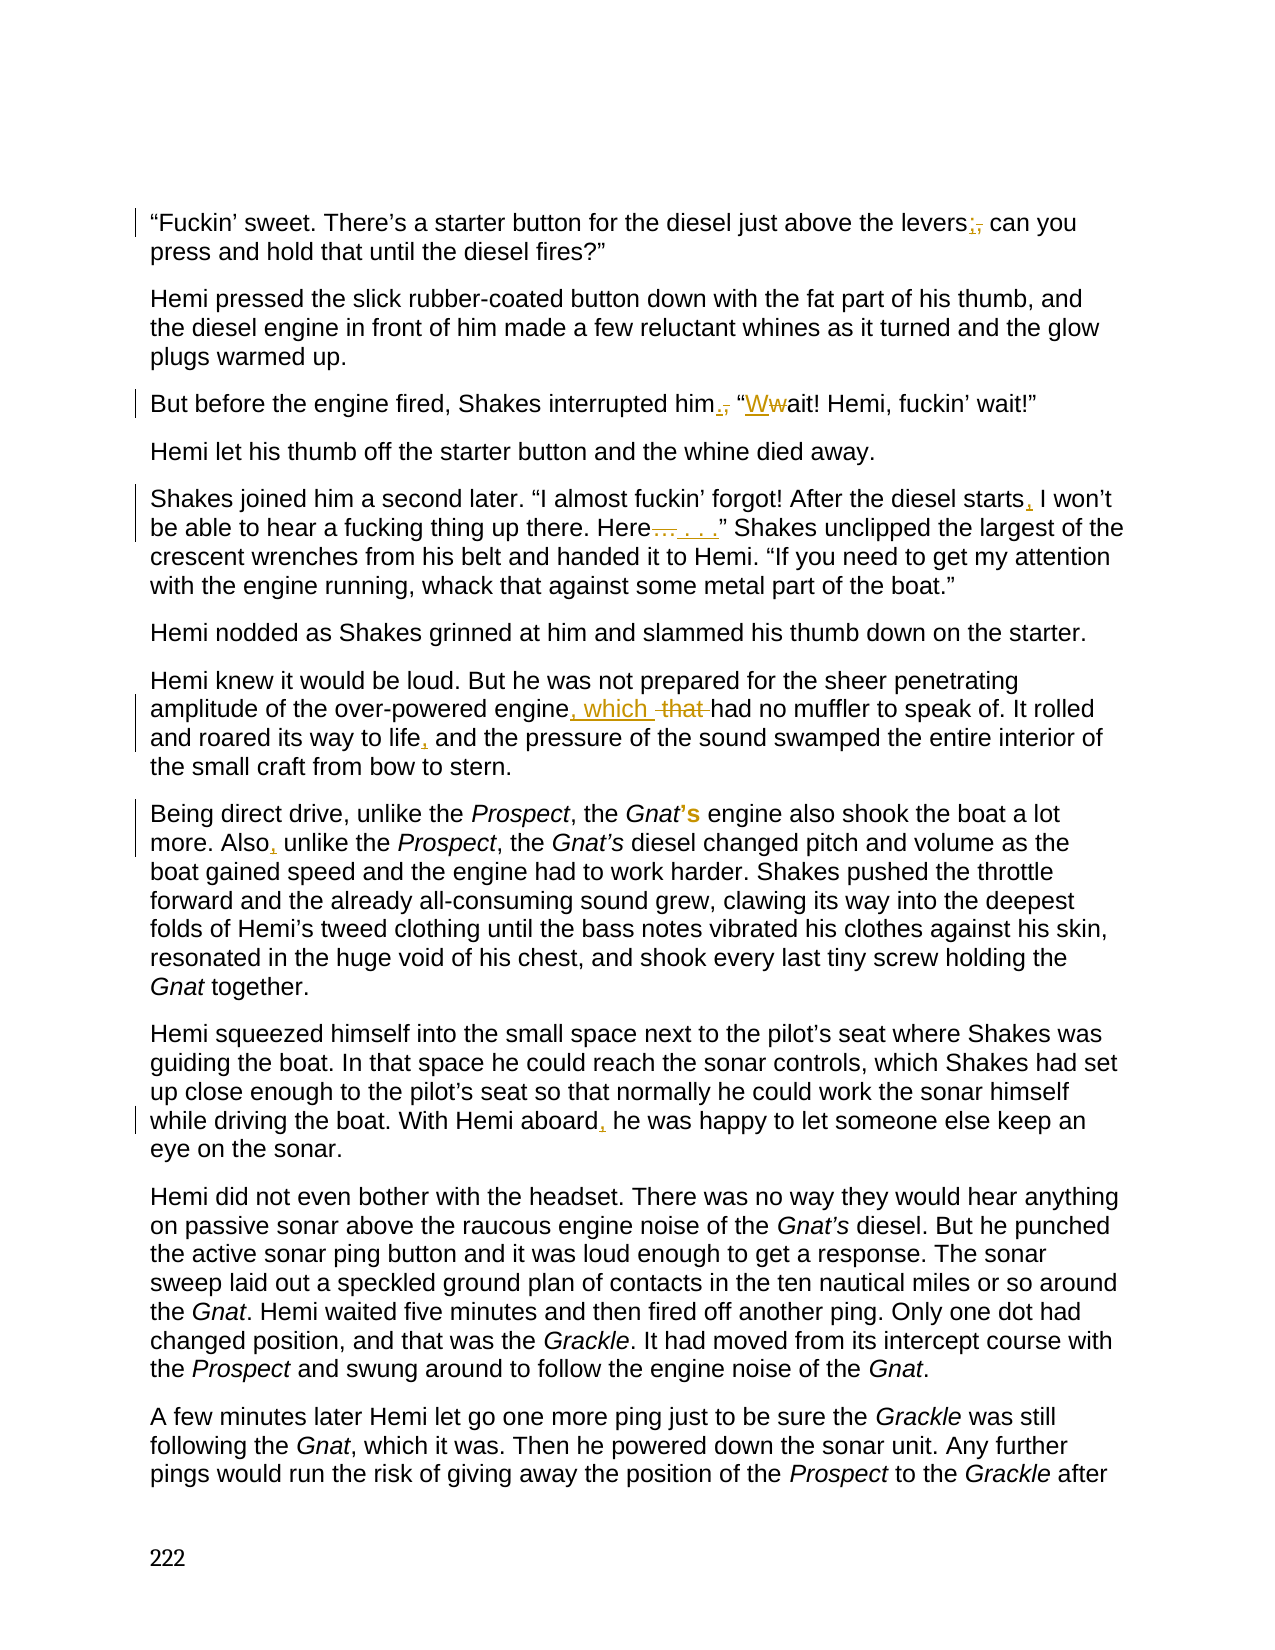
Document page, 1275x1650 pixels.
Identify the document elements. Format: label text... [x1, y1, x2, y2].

text Being direct drive, unlike the Prospect, the Gnat’s engine also shook the boat a lot more. Also, unlike the Prospect, the Gnat’s diesel changed pitch and volume as the boat gained speed and the engine had to work harder. Shakes pushed the throttle forward and the already all-consuming sound grew, clawing its way into the deepest folds of Hemi’s tweed clothing until the bass notes vibrated his clothes against his skin, resonated in the huge void of his chest, and shook every last tiny screw holding the Gnat together. [150, 799, 1125, 1001]
text Hemi nodded as Shakes grinned at him and slammed his thumb down on the starter. [150, 618, 1125, 647]
text Hemi knew it would be loud. But he was not prepared for the sheer penetrating amplitude of the over-powered engine, which had no muffler to speak of. It rolled and roared its way to life, and the pressure of the sound swamped the entire interior of the small craft from bow to stern. [150, 666, 1125, 781]
text Hemi squeezed himself into the small space next to the pilot’s seat where Shakes was guiding the boat. In that space he could reach the sonar controls, which Shakes had set up close enough to the pilot’s seat so that normally he could work the sonar himself while driving the boat. With Hemi aboard, he was happy to let someone else keep an eye on the sonar. [150, 1019, 1125, 1163]
text But before the engine fired, Shakes interrupted him. “Wait! Hemi, fuckin’ wait!” [150, 389, 1125, 418]
text Hemi did not even bother with the headset. There was no way they would hear anything on passive sonar above the raucous engine noise of the Gnat’s diesel. But he punched the active sonar ping button and it was loud enough to get a response. The sonar sweep laid out a speckled ground plan of contacts in the ten nautical miles or so around the Gnat. Hemi waited five minutes and then fired off another ping. Only one dot had changed position, and that was the Grackle. It had moved from its intercept course with the Prospect and swung around to follow the engine noise of the Gnat. [150, 1182, 1125, 1383]
text Hemi pressed the slick rubber-coated button down with the fat part of his thumb, and the diesel engine in front of him made a few reluctant whines as it turned and the glow plugs warmed up. [150, 284, 1125, 371]
text “Fuckin’ sweet. There’s a starter button for the diesel just above the levers; can you press and hold that until the diesel fires?” [150, 208, 1125, 266]
text Hemi let his thumb off the starter button and the whine died away. [150, 437, 1125, 466]
text Shakes joined him a second later. “I almost fuckin’ forgot! After the diesel starts, I won’t be able to hear a fucking thing up there. Here . . .” Shakes unclipped the largest of the crescent wrenches from his belt and handed it to Hemi. “If you need to get my attention with the engine running, whack that against some metal part of the boat.” [150, 484, 1125, 599]
text A few minutes later Hemi let go one more ping just to be sure the Grackle was still following the Gnat, which it was. Then he powered down the sonar unit. Any further pings would run the risk of giving away the position of the Prospect to the Grackle after [150, 1402, 1125, 1488]
